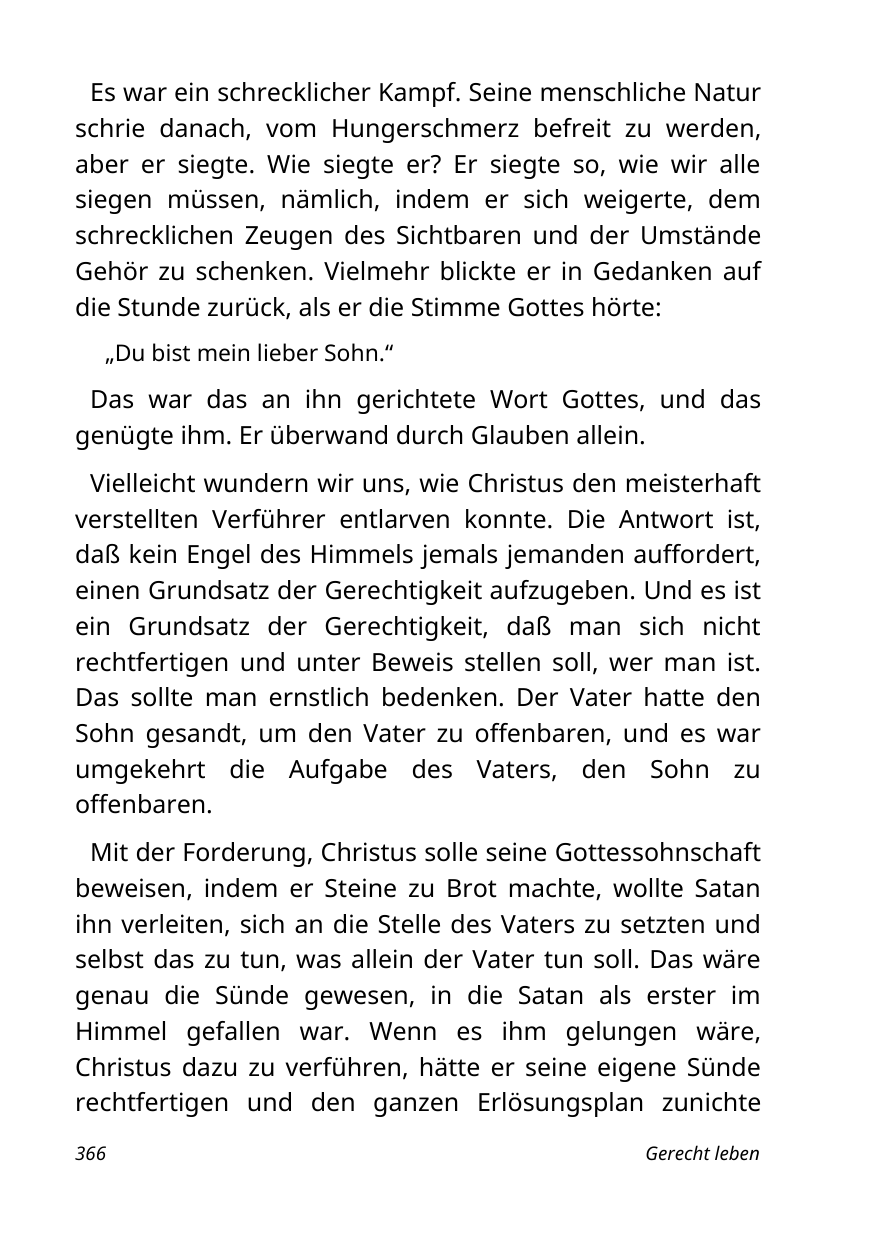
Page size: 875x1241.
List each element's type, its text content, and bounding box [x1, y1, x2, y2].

text Vielleicht wundern wir uns, wie Christus den meisterhaft verstellten Verführer entlarven konnte. Die Antwort ist, daß kein Engel des Himmels jemals jemanden auffordert, einen Grundsatz der Gerechtigkeit aufzugeben. Und es ist ein Grundsatz der Gerechtigkeit, daß man sich nicht rechtfertigen und unter Beweis stellen soll, wer man ist. Das sollte man ernstlich bedenken. Der Vater hatte den Sohn gesandt, um den Vater zu offenbaren, und es war umgekehrt die Aufgabe des Vaters, den Sohn zu offenbaren. [75, 466, 762, 821]
text Mit der Forderung, Christus solle seine Gottessohnschaft beweisen, indem er Steine zu Brot machte, wollte Satan ihn verleiten, sich an die Stelle des Vaters zu setzten und selbst das zu tun, was allein der Vater tun soll. Das wäre genau die Sünde gewesen, in die Satan als erster im Himmel gefallen war. Wenn es ihm gelungen wäre, Christus dazu zu verführen, hätte er seine eigene Sünde rechtfertigen und den ganzen Erlösungsplan zunichte [75, 835, 762, 1119]
text „Du bist mein lieber Sohn.“ [105, 337, 732, 368]
text Das war das an ihn gerichtete Wort Gottes, und das genügte ihm. Er überwand durch Glauben allein. [75, 382, 762, 452]
text Es war ein schrecklicher Kampf. Seine menschliche Natur schrie danach, vom Hungerschmerz befreit zu werden, aber er siegte. Wie siegte er? Er siegte so, wie wir alle siegen müssen, nämlich, indem er sich weigerte, dem schrecklichen Zeugen des Sichtbaren und der Umstände Gehör zu schenken. Vielmehr blickte er in Gedanken auf die Stunde zurück, als er die Stimme Gottes hörte: [75, 75, 762, 323]
